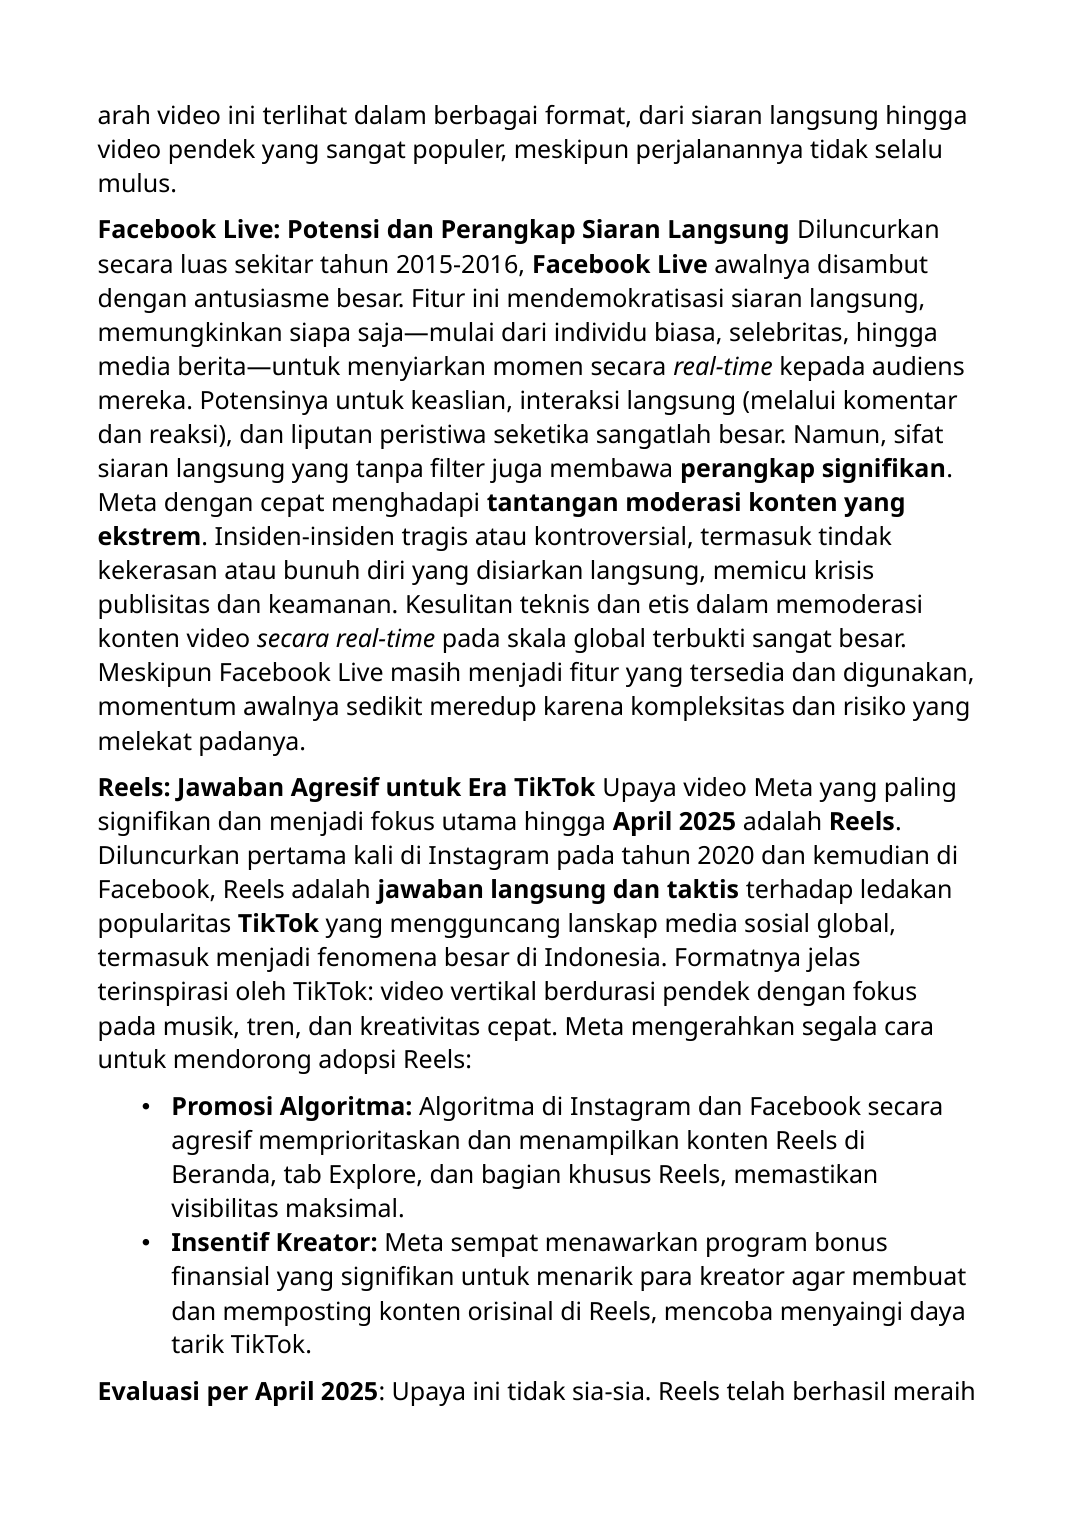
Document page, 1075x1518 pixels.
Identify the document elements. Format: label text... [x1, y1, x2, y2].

text Reels: Jawaban Agresif untuk Era TikTok Upaya video Meta yang paling signifikan dan menjadi fokus utama hingga April 2025 adalah Reels. Diluncurkan pertama kali di Instagram pada tahun 2020 dan kemudian di Facebook, Reels adalah jawaban langsung dan taktis terhadap ledakan popularitas TikTok yang mengguncang lanskap media sosial global, termasuk menjadi fenomena besar di Indonesia. Formatnya jelas terinspirasi oleh TikTok: video vertikal berdurasi pendek dengan fokus pada musik, tren, dan kreativitas cepat. Meta mengerahkan segala cara untuk mendorong adopsi Reels: [97, 770, 977, 1076]
text Facebook Live: Potensi dan Perangkap Siaran Langsung Diluncurkan secara luas sekitar tahun 2015-2016, Facebook Live awalnya disambut dengan antusiasme besar. Fitur ini mendemokratisasi siaran langsung, memungkinkan siapa saja—mulai dari individu biasa, selebritas, hingga media berita—untuk menyiarkan momen secara real-time kepada audiens mereka. Potensinya untuk keaslian, interaksi langsung (melalui komentar dan reaksi), dan liputan peristiwa seketika sangatlah besar. Namun, sifat siaran langsung yang tanpa filter juga membawa perangkap signifikan. Meta dengan cepat menghadapi tantangan moderasi konten yang ekstrem. Insiden-insiden tragis atau kontroversial, termasuk tindak kekerasan atau bunuh diri yang disiarkan langsung, memicu krisis publisitas dan keamanan. Kesulitan teknis dan etis dalam memoderasi konten video secara real-time pada skala global terbukti sangat besar. Meskipun Facebook Live masih menjadi fitur yang tersedia dan digunakan, momentum awalnya sedikit meredup karena kompleksitas dan risiko yang melekat padanya. [97, 212, 977, 757]
list Insentif Kreator: Meta sempat menawarkan program bonus finansial yang signifikan untuk menarik para kreator agar membuat dan memposting konten orisinal di Reels, mencoba menyaingi daya tarik TikTok. [142, 1225, 977, 1361]
text Evaluasi per April 2025: Upaya ini tidak sia-sia. Reels telah berhasil meraih [97, 1374, 977, 1408]
list Promosi Algoritma: Algoritma di Instagram dan Facebook secara agresif memprioritaskan dan menampilkan konten Reels di Beranda, tab Explore, dan bagian khusus Reels, memastikan visibilitas maksimal. [142, 1089, 977, 1225]
text arah video ini terlihat dalam berbagai format, dari siaran langsung hingga video pendek yang sangat populer, meskipun perjalanannya tidak selalu mulus. [97, 97, 977, 200]
